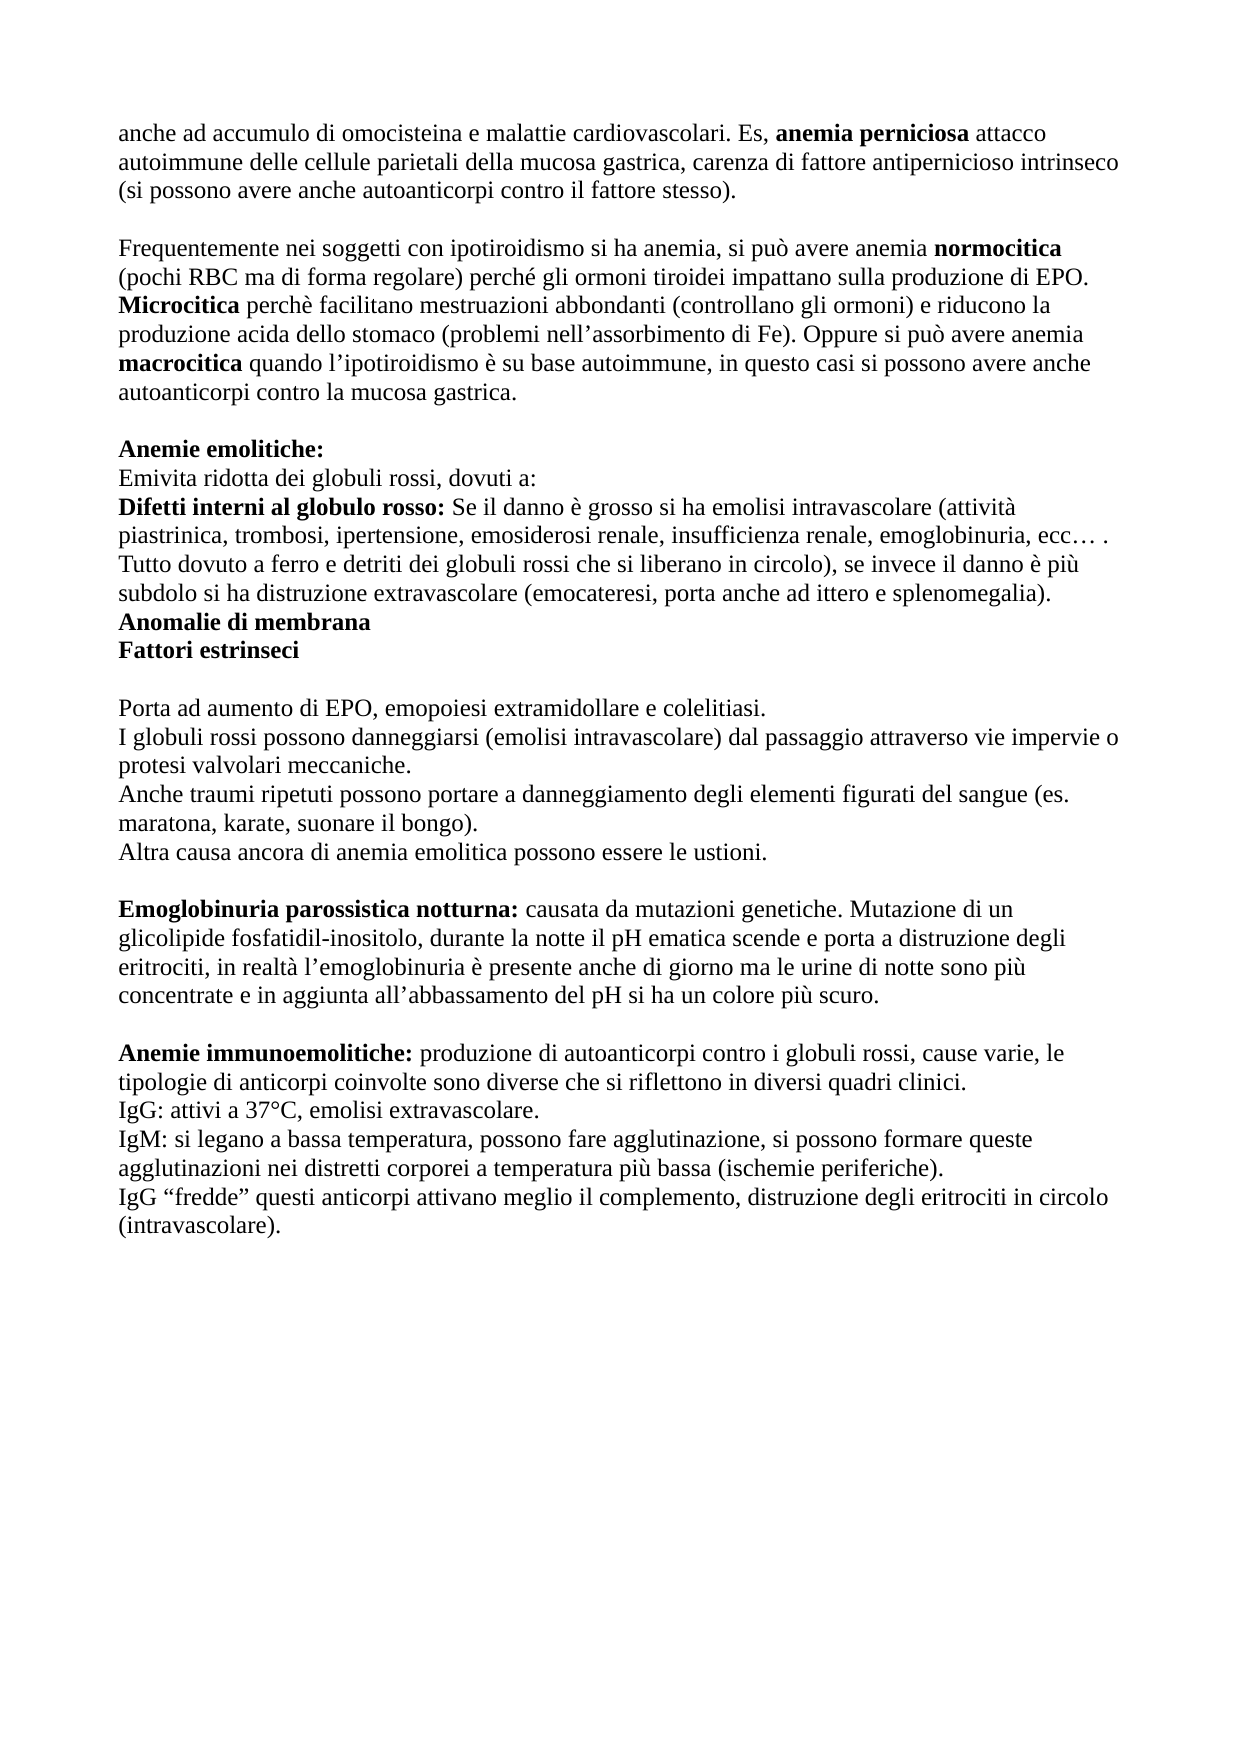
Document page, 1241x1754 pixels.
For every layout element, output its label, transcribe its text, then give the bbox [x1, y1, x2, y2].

text I globuli rossi possono danneggiarsi (emolisi intravascolare) dal passaggio attraverso vie impervie o protesi valvolari meccaniche. [118, 722, 1122, 779]
text IgM: si legano a bassa temperatura, possono fare agglutinazione, si possono formare queste agglutinazioni nei distretti corporei a temperatura più bassa (ischemie periferiche). [118, 1124, 1122, 1182]
text IgG “fredde” questi anticorpi attivano meglio il complemento, distruzione degli eritrociti in circolo (intravascolare). [118, 1182, 1122, 1239]
text Fattori estrinseci [118, 636, 1122, 664]
text Altra causa ancora di anemia emolitica possono essere le ustioni. [118, 837, 1122, 866]
text IgG: attivi a 37°C, emolisi extravascolare. [118, 1096, 1122, 1124]
text Anemie emolitiche: [118, 434, 1122, 463]
text Anemie immunoemolitiche: produzione di autoanticorpi contro i globuli rossi, cause varie, le tipologie di anticorpi coinvolte sono diverse che si riflettono in diversi quadri clinici. [118, 1038, 1122, 1096]
text Emivita ridotta dei globuli rossi, dovuti a: [118, 463, 1122, 492]
text Emoglobinuria parossistica notturna: causata da mutazioni genetiche. Mutazione di un glicolipide fosfatidil-inositolo, durante la notte il pH ematica scende e porta a distruzione degli eritrociti, in realtà l’emoglobinuria è presente anche di giorno ma le urine di notte sono più concentrate e in aggiunta all’abbassamento del pH si ha un colore più scuro. [118, 894, 1122, 1009]
text Anomalie di membrana [118, 607, 1122, 636]
text anche ad accumulo di omocisteina e malattie cardiovascolari. Es, anemia perniciosa attacco autoimmune delle cellule parietali della mucosa gastrica, carenza di fattore antipernicioso intrinseco (si possono avere anche autoanticorpi contro il fattore stesso). [118, 118, 1122, 204]
text Frequentemente nei soggetti con ipotiroidismo si ha anemia, si può avere anemia normocitica (pochi RBC ma di forma regolare) perché gli ormoni tiroidei impattano sulla produzione di EPO. Microcitica perchè facilitano mestruazioni abbondanti (controllano gli ormoni) e riducono la produzione acida dello stomaco (problemi nell’assorbimento di Fe). Oppure si può avere anemia macrocitica quando l’ipotiroidismo è su base autoimmune, in questo casi si possono avere anche autoanticorpi contro la mucosa gastrica. [118, 233, 1122, 406]
text Porta ad aumento di EPO, emopoiesi extramidollare e colelitiasi. [118, 693, 1122, 722]
text Difetti interni al globulo rosso: Se il danno è grosso si ha emolisi intravascolare (attività piastrinica, trombosi, ipertensione, emosiderosi renale, insufficienza renale, emoglobinuria, ecc… . Tutto dovuto a ferro e detriti dei globuli rossi che si liberano in circolo), se invece il danno è più subdolo si ha distruzione extravascolare (emocateresi, porta anche ad ittero e splenomegalia). [118, 492, 1122, 607]
text Anche traumi ripetuti possono portare a danneggiamento degli elementi figurati del sangue (es. maratona, karate, suonare il bongo). [118, 779, 1122, 837]
